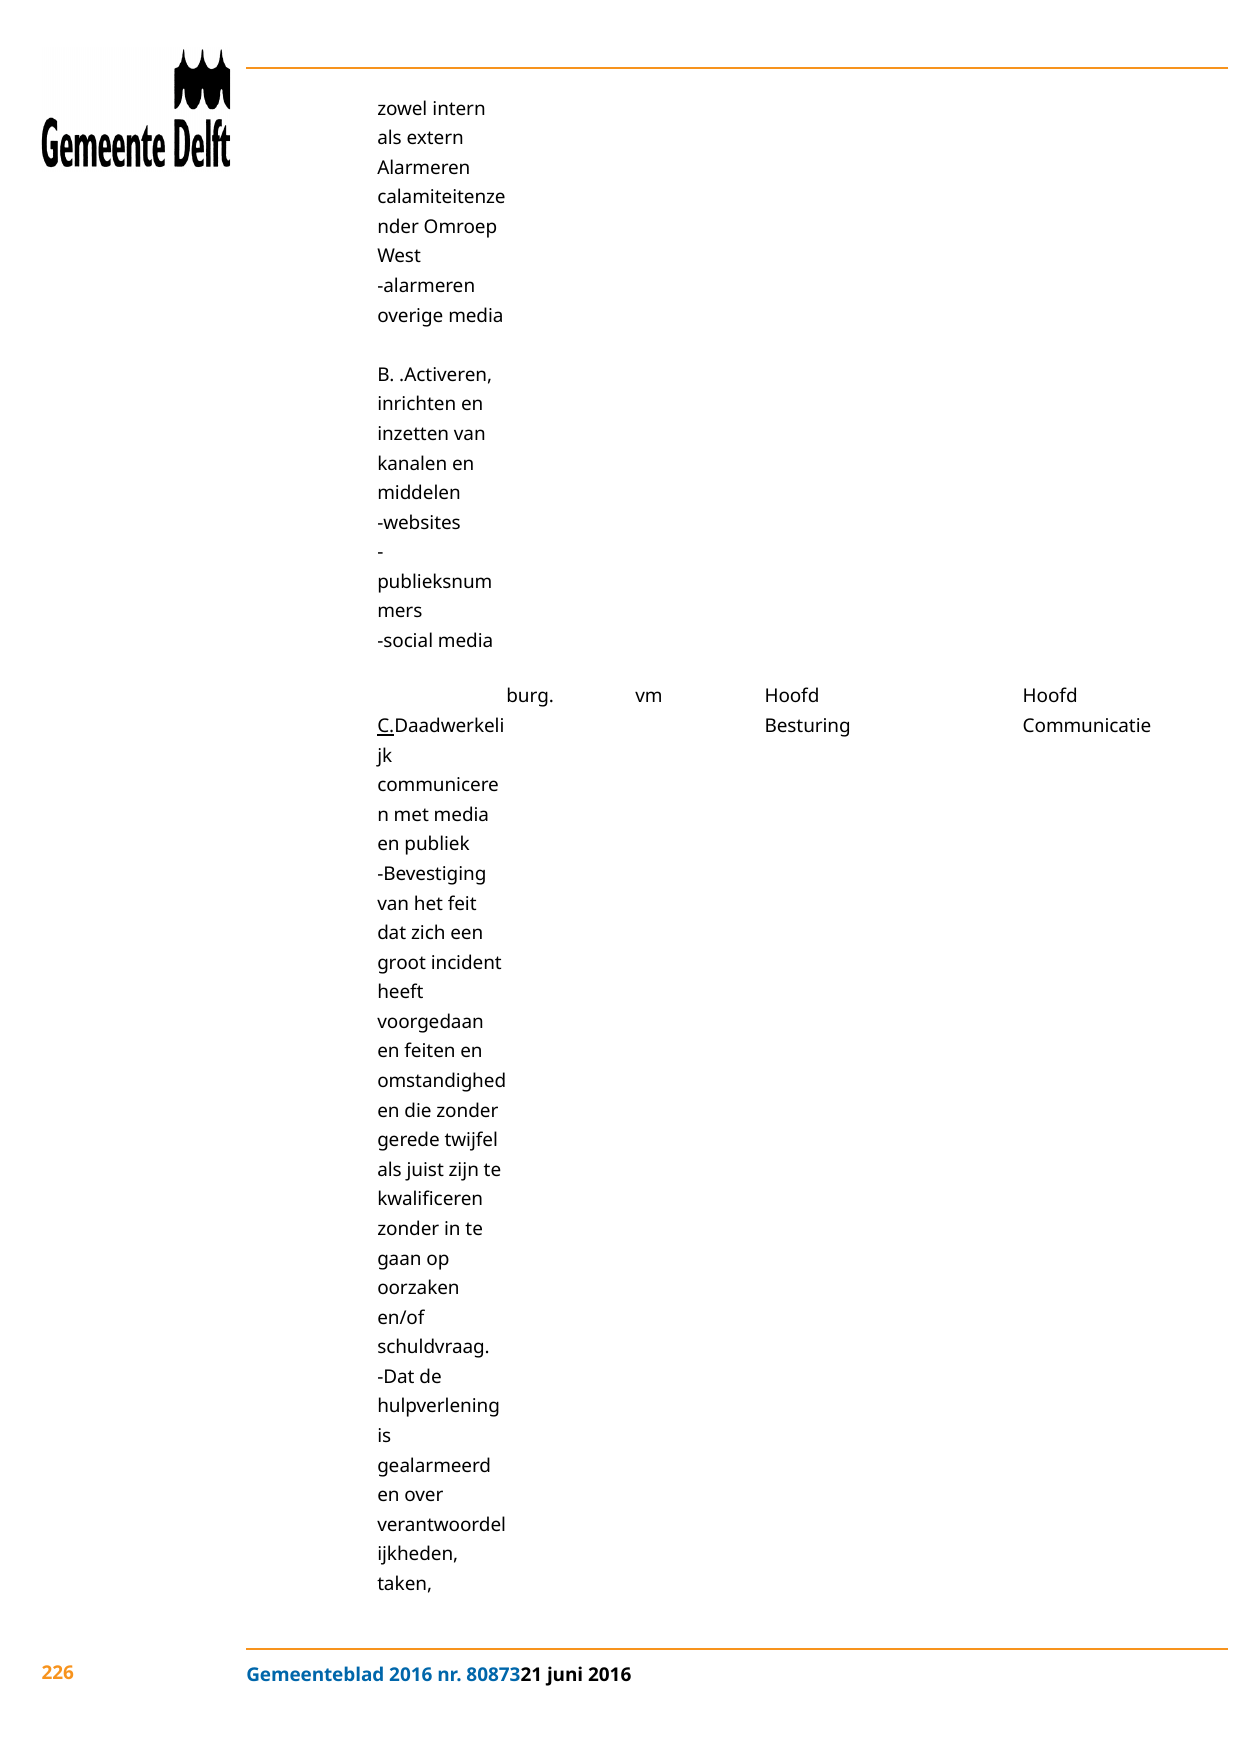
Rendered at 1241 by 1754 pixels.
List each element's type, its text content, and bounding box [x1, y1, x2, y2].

table_cell [894, 683, 1022, 1596]
table_cell [248, 95, 377, 683]
picture [41, 47, 231, 172]
table_cell Hoofd Besturing [764, 683, 893, 1596]
table_cell [1023, 95, 1152, 683]
table_cell zowel intern als extern Alarmeren calamiteitenzender Omroep West -alarmeren overige media B. .Activeren, inrichten en inzetten van kanalen en middelen -websites -publieksnummers -social media [377, 95, 506, 683]
table_cell Hoofd Communicatie [1023, 683, 1152, 1596]
table_cell [635, 95, 764, 683]
table_cell [248, 683, 377, 1596]
table_cell [764, 95, 893, 683]
table_cell [894, 95, 1022, 683]
table_cell C.Daadwerkelijk communiceren met media en publiek -Bevestiging van het feit dat zich een groot incident heeft voorgedaan en feiten en omstandigheden die zonder gerede twijfel als juist zijn te kwalificeren zonder in te gaan op oorzaken en/of schuldvraag. -Dat de hulpverlening is gealarmeerd en over verantwoordelijkheden, taken, [377, 683, 506, 1596]
table_cell [506, 95, 635, 683]
table_cell burg. [506, 683, 635, 1596]
table_cell vm [635, 683, 764, 1596]
